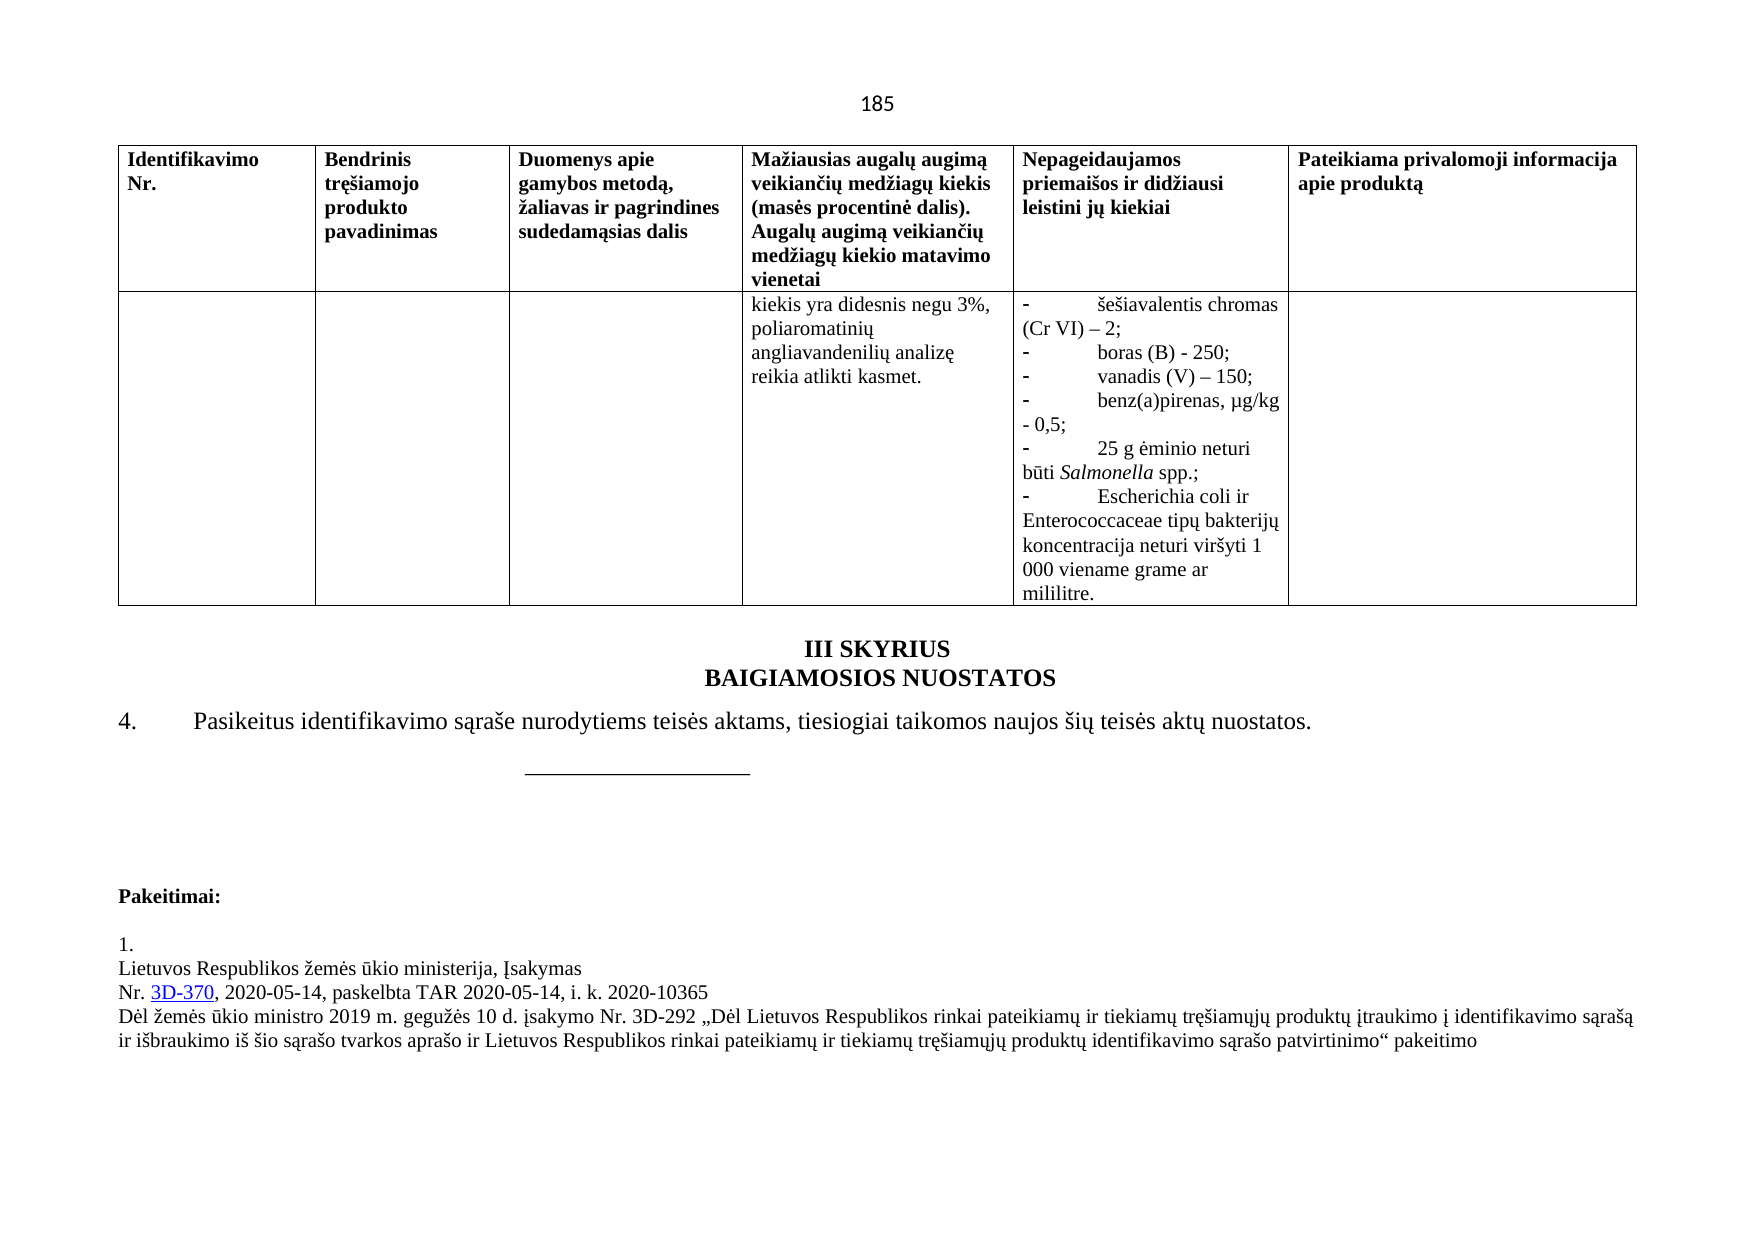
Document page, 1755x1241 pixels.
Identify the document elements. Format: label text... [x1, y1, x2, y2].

table_header Nepageidaujamos priemaišos ir didžiausi leistini jų kiekiai [1014, 146, 1288, 291]
table_header Mažiausias augalų augimą veikiančių medžiagų kiekis (masės procentinė dalis). Augalų augimą veikiančių medžiagų kiekio matavimo vienetai [743, 146, 1013, 291]
table_header Duomenys apie gamybos metodą, žaliavas ir pagrindines sudedamąsias dalis [510, 146, 742, 291]
text __________________ [118, 749, 1636, 778]
table_header Identifikavimo Nr. [119, 146, 315, 291]
table_header Pateikiama privalomoji informacija apie produktą [1289, 146, 1636, 291]
text Dėl žemės ūkio ministro 2019 m. gegužės 10 d. įsakymo Nr. 3D-292 „Dėl Lietuvos Respublikos rinkai pateikiamų ir tiekiamų tręšiamųjų produktų įtraukimo į identifikavimo sąrašą ir išbraukimo iš šio sąrašo tvarkos aprašo ir Lietuvos Respublikos rinkai pateikiamų ir tiekiamų tręšiamųjų produktų identifikavimo sąrašo patvirtinimo“ pakeitimo [118, 1004, 1636, 1052]
text Nr. 3D-370, 2020-05-14, paskelbta TAR 2020-05-14, i. k. 2020-10365 [118, 980, 1636, 1004]
text 1. [118, 932, 1636, 956]
table_header Bendrinis tręšiamojo produkto pavadinimas [316, 146, 509, 291]
table_cell [510, 292, 742, 605]
table_cell [1289, 292, 1636, 605]
table_cell kiekis yra didesnis negu 3%, poliaromatinių angliavandenilių analizę reikia atlikti kasmet. [743, 292, 1013, 605]
text III SKYRIUS [118, 634, 1636, 663]
text BAIGIAMOSIOS NUOSTATOS [118, 663, 1636, 692]
table_cell [119, 292, 315, 605]
text Lietuvos Respublikos žemės ūkio ministerija, Įsakymas [118, 956, 1636, 980]
text 4. Pasikeitus identifikavimo sąraše nurodytiems teisės aktams, tiesiogiai taikomos naujos šių teisės aktų nuostatos. [118, 706, 1636, 735]
text Pakeitimai: [118, 884, 1636, 908]
table_cell [316, 292, 509, 605]
table_cell  šešiavalentis chromas (Cr VI) – 2;  boras (B) - 250;  vanadis (V) – 150;  benz(a)pirenas, µg/kg - 0,5;  25 g ėminio neturi būti Salmonella spp.;  Escherichia coli ir Enterococcaceae tipų bakterijų koncentracija neturi viršyti 1 000 viename grame ar mililitre. [1014, 292, 1288, 605]
